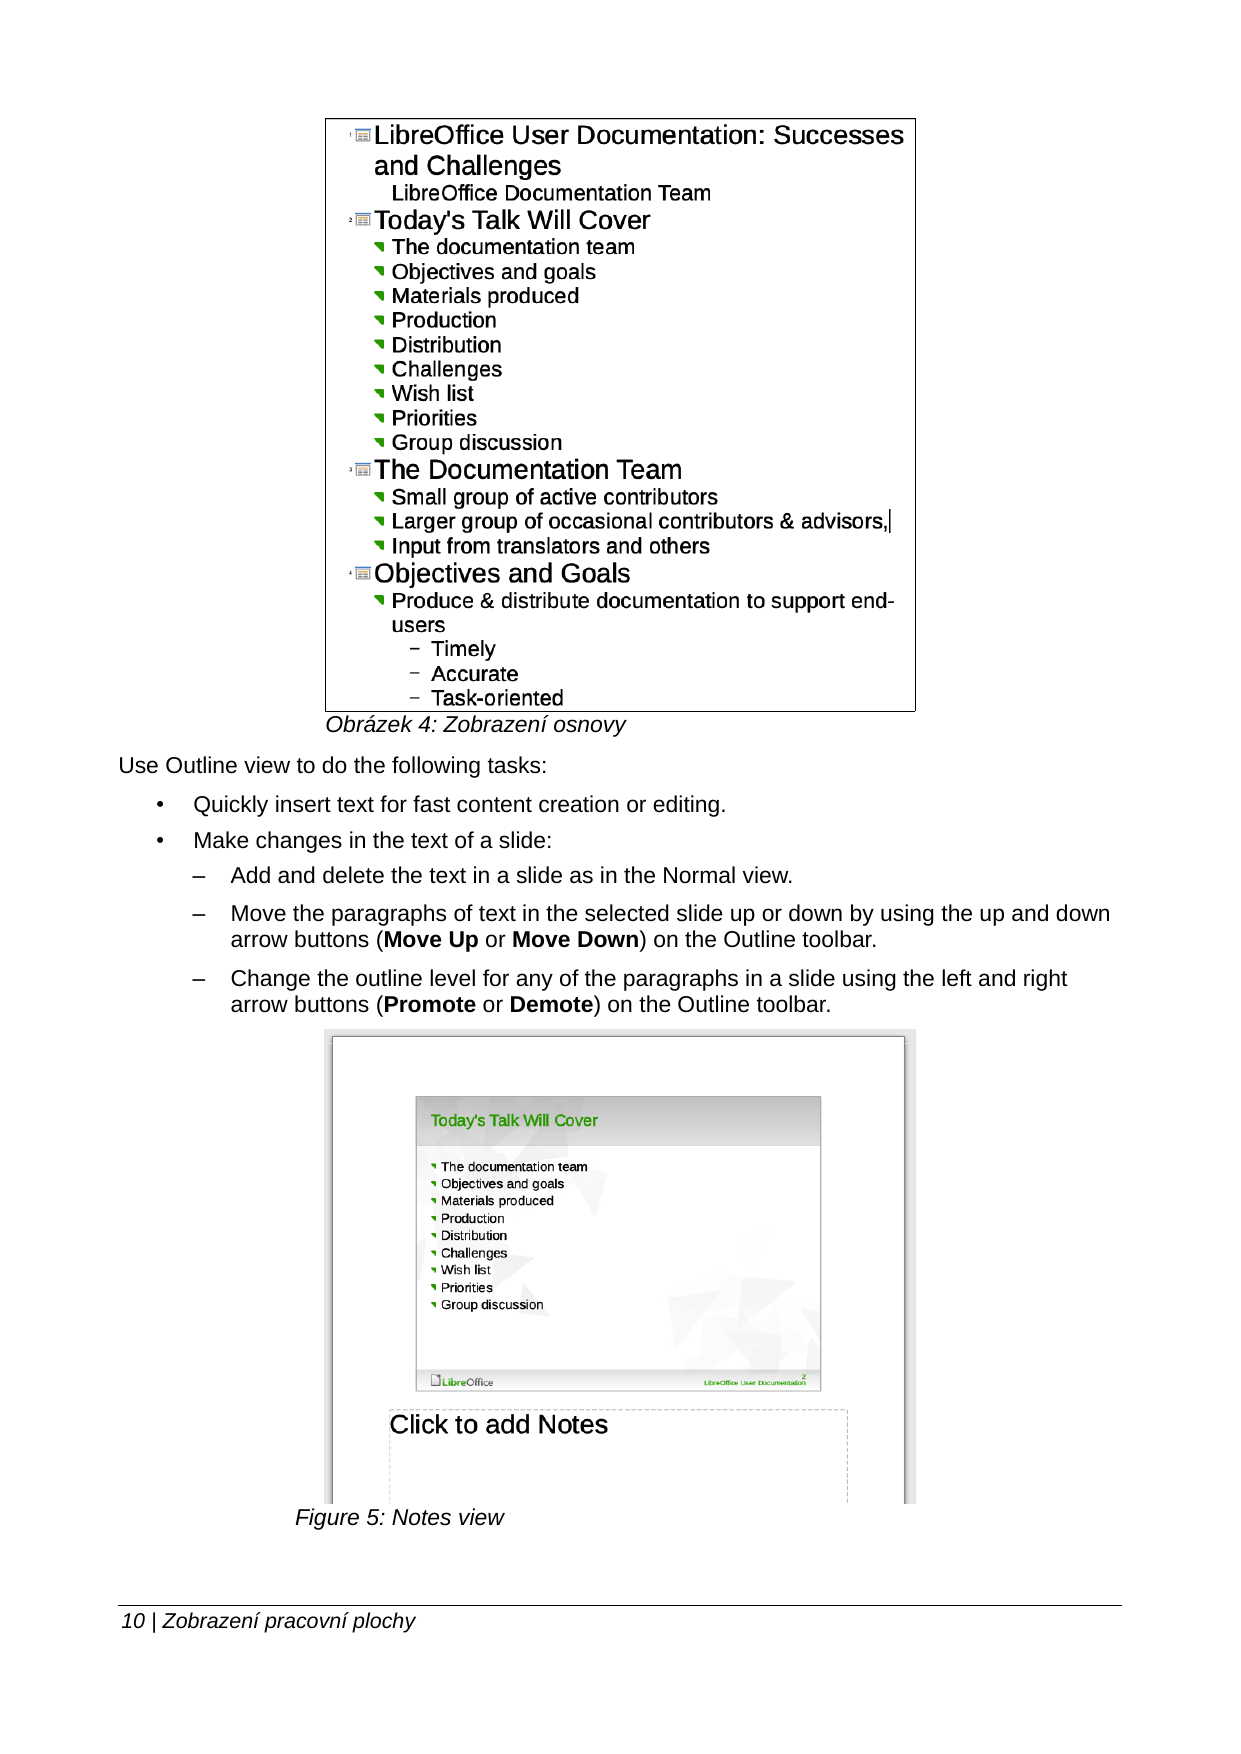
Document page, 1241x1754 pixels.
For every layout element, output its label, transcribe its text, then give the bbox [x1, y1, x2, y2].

list Change the outline level for any of the paragraphs in a slide using the left and right arrow buttons (Promote or Demote) on the Outline toolbar. [192, 965, 1122, 1017]
list Quickly insert text for fast content creation or editing. [156, 791, 1122, 818]
list Make changes in the text of a slide: [156, 827, 1122, 853]
list Move the paragraphs of text in the selected slide up or down by using the up and down arrow buttons (Move Up or Move Down) on the Outline toolbar. [192, 900, 1122, 953]
text Use Outline view to do the following tasks: [118, 752, 1122, 779]
list Add and delete the text in a slide as in the Normal view. [192, 862, 1122, 888]
picture [326, 119, 915, 711]
picture [324, 1029, 917, 1504]
text Figure 5: Notes view [295, 1504, 945, 1530]
text Obrázek 4: Zobrazení osnovy [325, 712, 915, 737]
